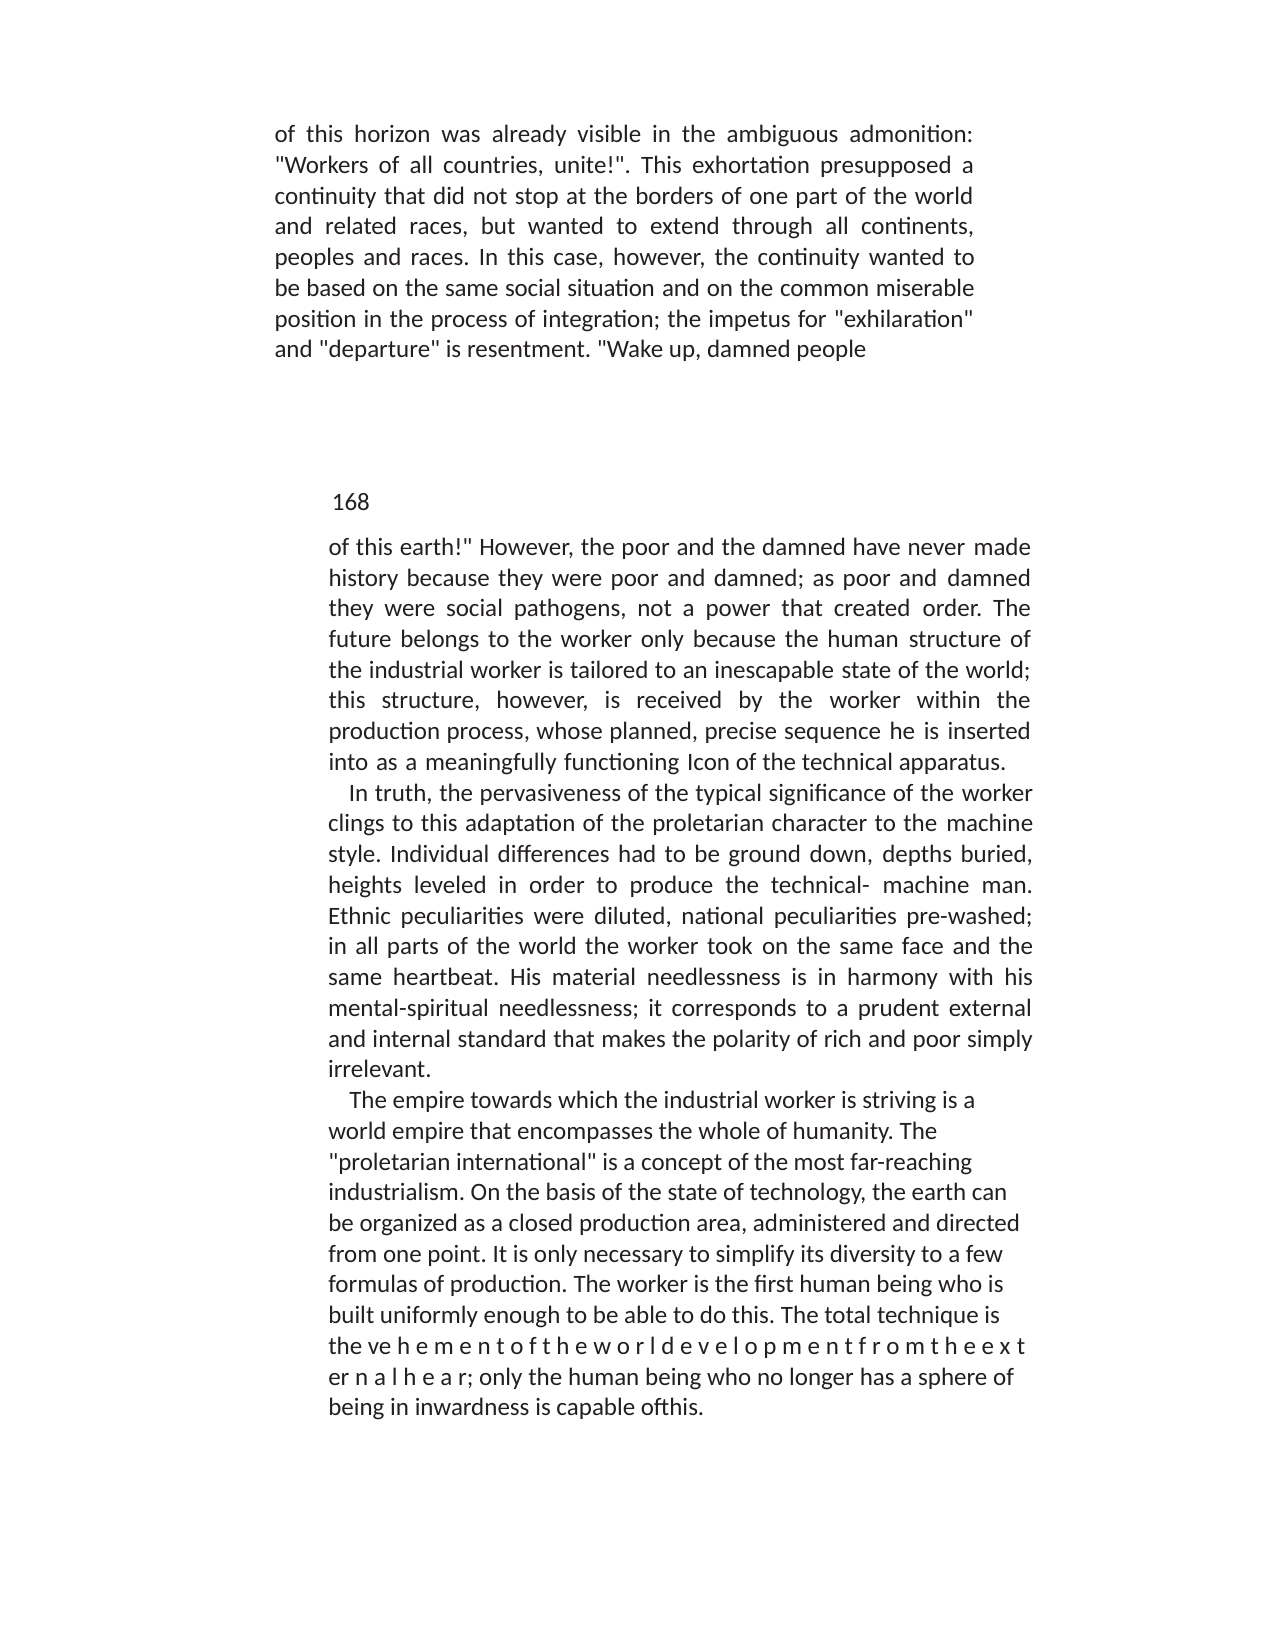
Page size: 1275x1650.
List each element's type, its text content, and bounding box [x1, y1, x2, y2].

text The empire towards which the industrial worker is striving is a world empire that encompasses the whole of humanity. The "proletarian international" is a concept of the most far-reaching industrialism. On the basis of the state of technology, the earth can be organized as a closed production area, administered and directed from one point. It is only necessary to simplify its diversity to a few formulas of production. The worker is the first human being who is built uniformly enough to be able to do this. The total technique is the ve h e m e n t o f t h e w o r l d e v e l o p m e n t f r o m t h e e x t er n a l h e a r; only the human being who no longer has a sphere of being in inwardness is capable ofthis. [328, 1084, 1030, 1422]
text of this horizon was already visible in the ambiguous admonition: "Workers of all countries, unite!". This exhortation presupposed a continuity that did not stop at the borders of one part of the world and related races, but wanted to extend through all continents, peoples and races. In this case, however, the continuity wanted to be based on the same social situation and on the common miserable position in the process of integration; the impetus for "exhilaration" and "departure" is resentment. "Wake up, damned people [274, 118, 975, 364]
text In truth, the pervasiveness of the typical significance of the worker clings to this adaptation of the proletarian character to the machine style. Individual differences had to be ground down, depths buried, heights leveled in order to produce the technical- machine man. Ethnic peculiarities were diluted, national peculiarities pre-washed; in all parts of the world the worker took on the same face and the same heartbeat. His material needlessness is in harmony with his mental-spiritual needlessness; it corresponds to a prudent external and internal standard that makes the polarity of rich and poor simply irrelevant. [328, 777, 1033, 1084]
text of this earth!" However, the poor and the damned have never made history because they were poor and damned; as poor and damned they were social pathogens, not a power that created order. The future belongs to the worker only because the human structure of the industrial worker is tailored to an inescapable state of the world; this structure, however, is received by the worker within the production process, whose planned, precise sequence he is inserted into as a meaningfully functioning Icon of the technical apparatus. [328, 531, 1031, 777]
text 168 [332, 486, 1157, 517]
